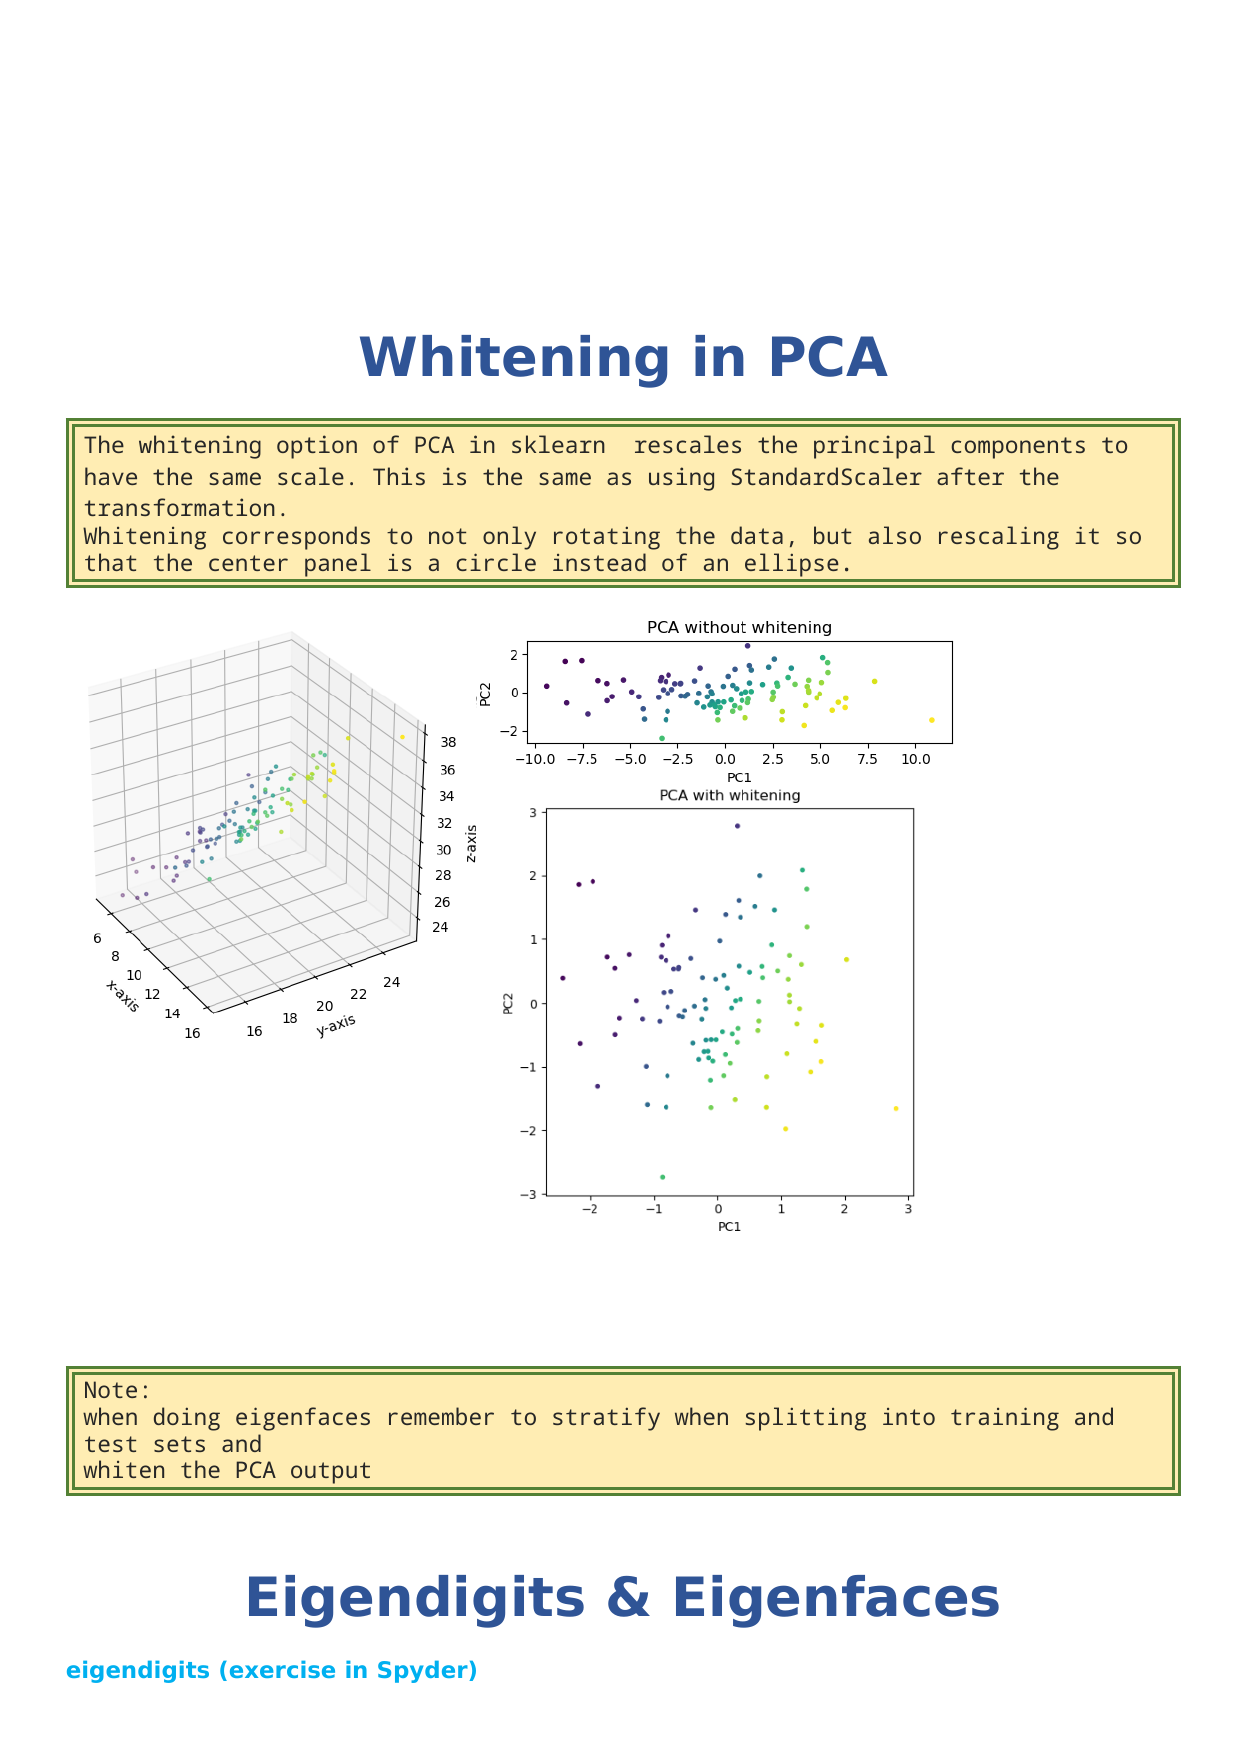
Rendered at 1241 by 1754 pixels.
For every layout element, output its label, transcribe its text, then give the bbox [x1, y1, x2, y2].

text Whitening corresponds to not only rotating the data, but also rescaling it so that the center panel is a circle instead of an ellipse. [69, 511, 1178, 585]
text when doing eigenfaces remember to stratify when splitting into training and test sets and [75, 1392, 1172, 1446]
title eigendigits (exercise in Spyder) [66, 1658, 1181, 1684]
picture [65, 616, 969, 1251]
text The whitening option of PCA in sklearn rescales the principal components to have the same scale. This is the same as using StandardScaler after the transformation. [69, 421, 1178, 511]
text Note: [69, 1369, 1178, 1392]
text Whitening in PCA [66, 326, 1181, 389]
text whiten the PCA output [69, 1446, 1178, 1493]
text Eigendigits & Eigenfaces [66, 1566, 1181, 1629]
